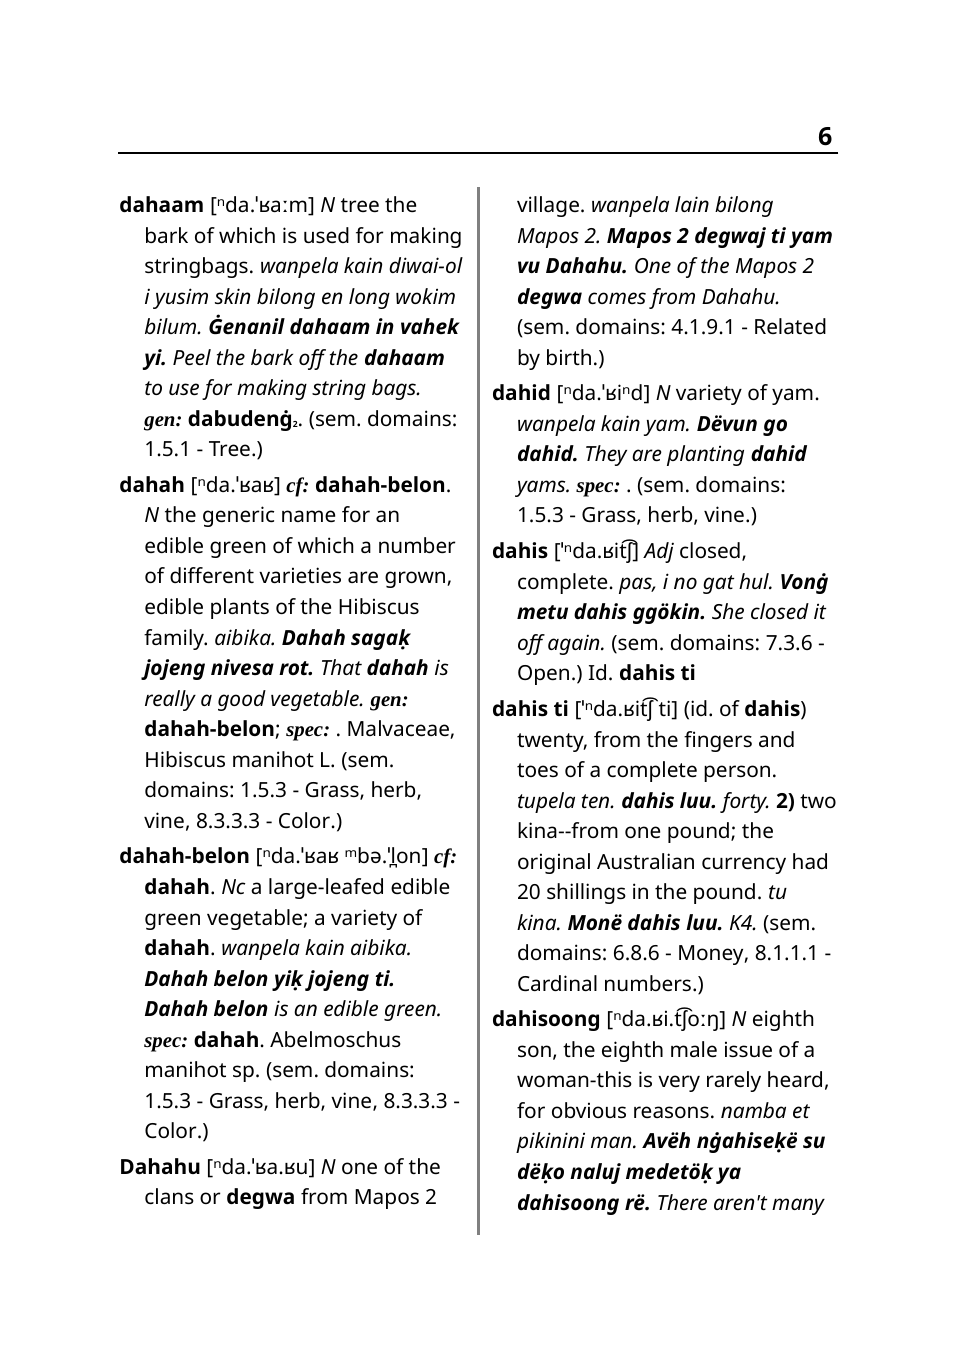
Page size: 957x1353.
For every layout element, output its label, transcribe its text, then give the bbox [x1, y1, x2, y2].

text Dahahu [ⁿda.ˈʁa.ʁu] N one of the clans or degwa from Mapos 2 [119, 1149, 465, 1215]
text dahaam [ⁿda.ˈʁaːm] N tree the bark of which is used for making stringbags. wanpela kain diwai-ol i yusim skin bilong en long wokim bilum. Ġenanil dahaam in vahek yi. Peel the bark off the dahaam to use for making string bags. gen: dabudenġ2. (sem. domains: 1.5.1 - Tree.) [119, 188, 465, 467]
text dahah [ⁿda.ˈʁaʁ] cf: dahah-belon. N the generic name for an edible green of which a number of different varieties are grown, edible plants of the Hibiscus family. aibika. Dahah sagaḳ jojeng nivesa rot. That dahah is really a good vegetable. gen: dahah-belon; spec: . Malvaceae, Hibiscus manihot L. (sem. domains: 1.5.3 - Grass, herb, vine, 8.3.3.3 - Color.) [119, 467, 465, 838]
text dahah-belon [ⁿda.ˈʁaʁ ᵐbə.ˈl̪on] cf: dahah. Nc a large-leafed edible green vegetable; a variety of dahah. wanpela kain aibika. Dahah belon yiḳ jojeng ti. Dahah belon is an edible green. spec: dahah. Abelmoschus manihot sp. (sem. domains: 1.5.3 - Grass, herb, vine, 8.3.3.3 - Color.) [119, 838, 465, 1149]
text dahis ti [ˈⁿda.ʁit͡ʃ ti] (id. of dahis) twenty, from the fingers and toes of a complete person. tupela ten. dahis luu. forty. 2) two kina--from one pound; the original Australian currency had 20 shillings in the pound. tu kina. Monë dahis luu. K4. (sem. domains: 6.8.6 - Money, 8.1.1.1 - Cardinal numbers.) [492, 691, 837, 1001]
text village. wanpela lain bilong Mapos 2. Mapos 2 degwaj ti yam vu Dahahu. One of the Mapos 2 degwa comes from Dahahu. (sem. domains: 4.1.9.1 - Related by birth.) [492, 188, 837, 375]
text dahisoong [ⁿda.ʁi.t͡ʃoːŋ] N eighth son, the eighth male issue of a woman-this is very rarely heard, for obvious reasons. namba et pikinini man. Avëh nġahiseḳë su dëḳo naluj medetöḳ ya dahisoong rë. There aren't many [492, 1001, 837, 1220]
text dahid [ⁿda.ˈʁiⁿd] N variety of yam. wanpela kain yam. Dëvun go dahid. They are planting dahid yams. spec: . (sem. domains: 1.5.3 - Grass, herb, vine.) [492, 375, 837, 533]
text dahis [ˈⁿda.ʁit͡ʃ] Adj closed, complete. pas, i no gat hul. Vonġ metu dahis ggökin. She closed it off again. (sem. domains: 7.3.6 - Open.) Id. dahis ti [492, 533, 837, 691]
